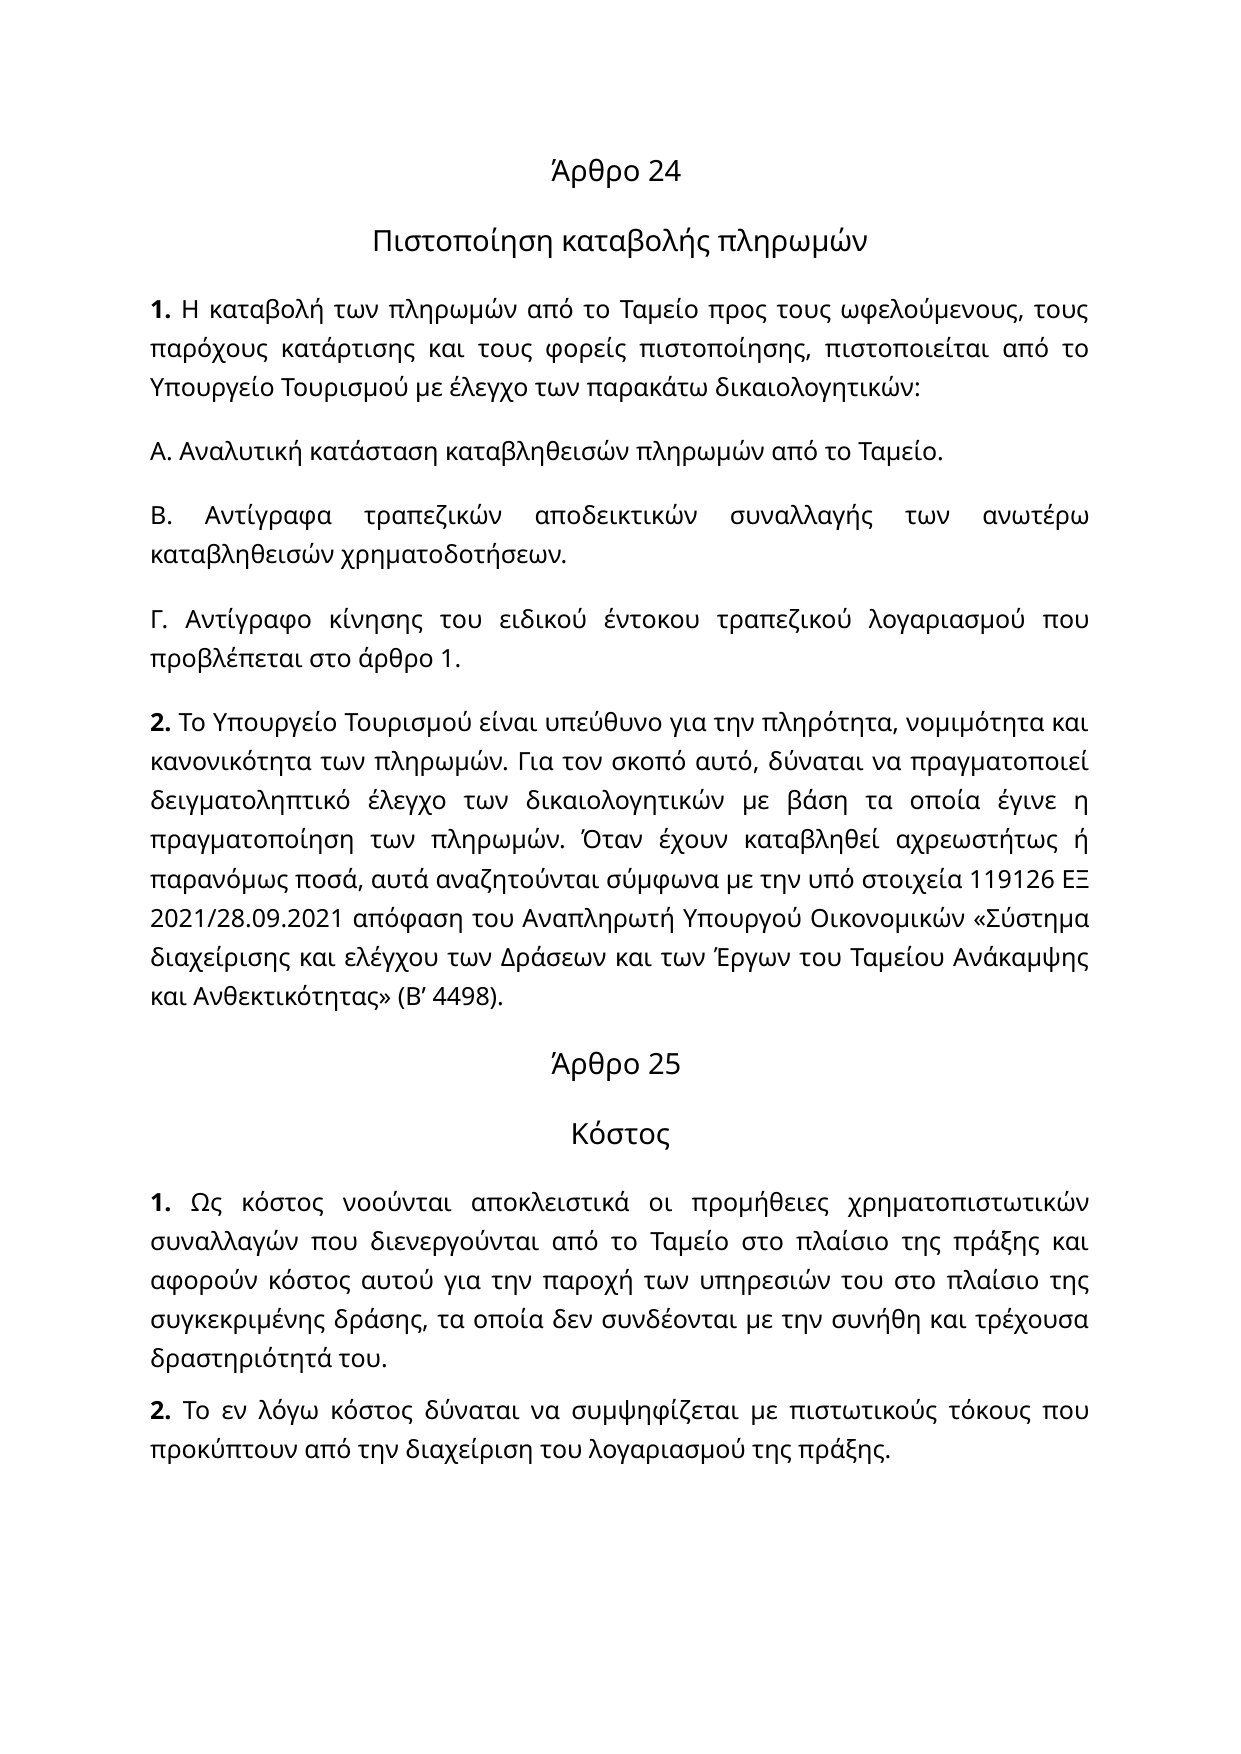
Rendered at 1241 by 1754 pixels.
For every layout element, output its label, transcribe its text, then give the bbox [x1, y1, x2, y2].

text 1. Ως κόστος νοούνται αποκλειστικά οι προμήθειες χρηματοπιστωτικών συναλλαγών που διενεργούνται από το Ταμείο στο πλαίσιο της πράξης και αφορούν κόστος αυτού για την παροχή των υπηρεσιών του στο πλαίσιο της συγκεκριμένης δράσης, τα οποία δεν συνδέονται με την συνήθη και τρέχουσα δραστηριότητά του. [150, 1184, 1090, 1375]
subtitle Πιστοποίηση καταβολής πληρωμών [150, 221, 1090, 260]
subtitle Άρθρο 25 [150, 1043, 1090, 1083]
subtitle Άρθρο 24 [150, 150, 1090, 190]
text Β. Αντίγραφα τραπεζικών αποδεικτικών συναλλαγής των ανωτέρω καταβληθεισών χρηματοδοτήσεων. [150, 498, 1090, 571]
text 2. Το Υπουργείο Τουρισμού είναι υπεύθυνο για την πληρότητα, νομιμότητα και κανονικότητα των πληρωμών. Για τον σκοπό αυτό, δύναται να πραγματοποιεί δειγματοληπτικό έλεγχο των δικαιολογητικών με βάση τα οποία έγινε η πραγματοποίηση των πληρωμών. Όταν έχουν καταβληθεί αχρεωστήτως ή παρανόμως ποσά, αυτά αναζητούνται σύμφωνα με την υπό στοιχεία 119126 ΕΞ 2021/28.09.2021 απόφαση του Αναπληρωτή Υπουργού Οικονομικών «Σύστημα διαχείρισης και ελέγχου των Δράσεων και των Έργων του Ταμείου Ανάκαμψης και Ανθεκτικότητας» (Β’ 4498). [150, 704, 1090, 1013]
subtitle Κόστος [150, 1113, 1090, 1153]
text 2. Το εν λόγω κόστος δύναται να συμψηφίζεται με πιστωτικούς τόκους που προκύπτουν από την διαχείριση του λογαριασμού της πράξης. [150, 1392, 1090, 1466]
text Γ. Αντίγραφο κίνησης του ειδικού έντοκου τραπεζικού λογαριασμού που προβλέπεται στο άρθρο 1. [150, 601, 1090, 674]
text Α. Αναλυτική κατάσταση καταβληθεισών πληρωμών από το Ταμείο. [150, 434, 1090, 468]
text 1. Η καταβολή των πληρωμών από το Ταμείο προς τους ωφελούμενους, τους παρόχους κατάρτισης και τους φορείς πιστοποίησης, πιστοποιείται από το Υπουργείο Τουρισμού με έλεγχο των παρακάτω δικαιολογητικών: [150, 291, 1090, 404]
